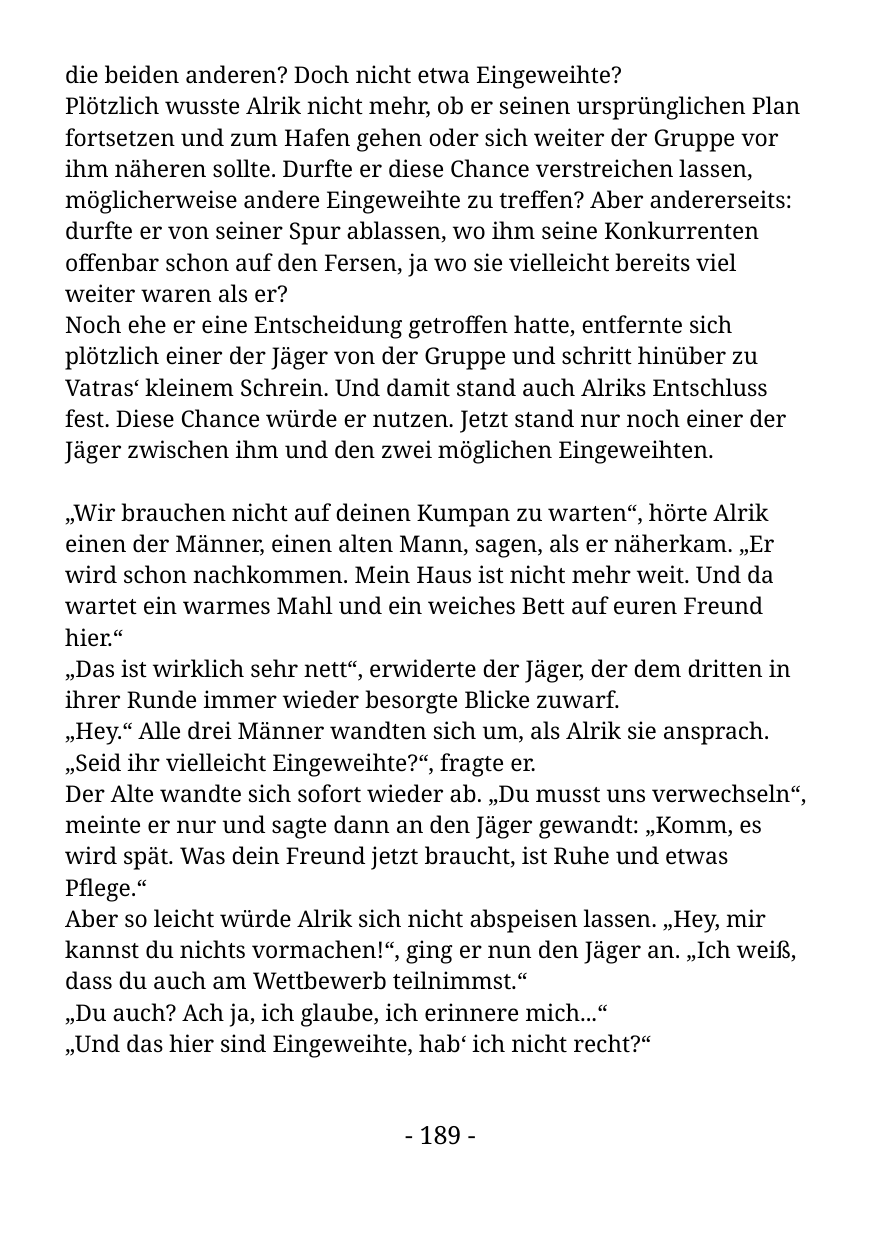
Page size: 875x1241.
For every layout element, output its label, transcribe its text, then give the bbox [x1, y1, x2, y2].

text „Wir brauchen nicht auf deinen Kumpan zu warten“, hörte Alrik einen der Männer, einen alten Mann, sagen, als er näherkam. „Er wird schon nachkommen. Mein Haus ist nicht mehr weit. Und da wartet ein warmes Mahl und ein weiches Bett auf euren Freund hier.“ „Das ist wirklich sehr nett“, erwiderte der Jäger, der dem dritten in ihrer Runde immer wieder besorgte Blicke zuwarf. „Hey.“ Alle drei Männer wandten sich um, als Alrik sie ansprach. „Seid ihr vielleicht Eingeweihte?“, fragte er. Der Alte wandte sich sofort wieder ab. „Du musst uns verwechseln“, meinte er nur und sagte dann an den Jäger gewandt: „Komm, es wird spät. Was dein Freund jetzt braucht, ist Ruhe und etwas Pflege.“ Aber so leicht würde Alrik sich nicht abspeisen lassen. „Hey, mir kannst du nichts vormachen!“, ging er nun den Jäger an. „Ich weiß, dass du auch am Wettbewerb teilnimmst.“ „Du auch? Ach ja, ich glaube, ich erinnere mich...“ „Und das hier sind Eingeweihte, hab‘ ich nicht recht?“ [65, 465, 809, 1059]
text die beiden anderen? Doch nicht etwa Eingeweihte? Plötzlich wusste Alrik nicht mehr, ob er seinen ursprünglichen Plan fortsetzen und zum Hafen gehen oder sich weiter der Gruppe vor ihm näheren sollte. Durfte er diese Chance verstreichen lassen, möglicherweise andere Eingeweihte zu treffen? Aber andererseits: durfte er von seiner Spur ablassen, wo ihm seine Konkurrenten offenbar schon auf den Fersen, ja wo sie vielleicht bereits viel weiter waren als er? Noch ehe er eine Entscheidung getroffen hatte, entfernte sich plötzlich einer der Jäger von der Gruppe und schritt hinüber zu Vatras‘ kleinem Schrein. Und damit stand auch Alriks Entschluss fest. Diese Chance würde er nutzen. Jetzt stand nur noch einer der Jäger zwischen ihm und den zwei möglichen Eingeweihten. [65, 59, 809, 465]
